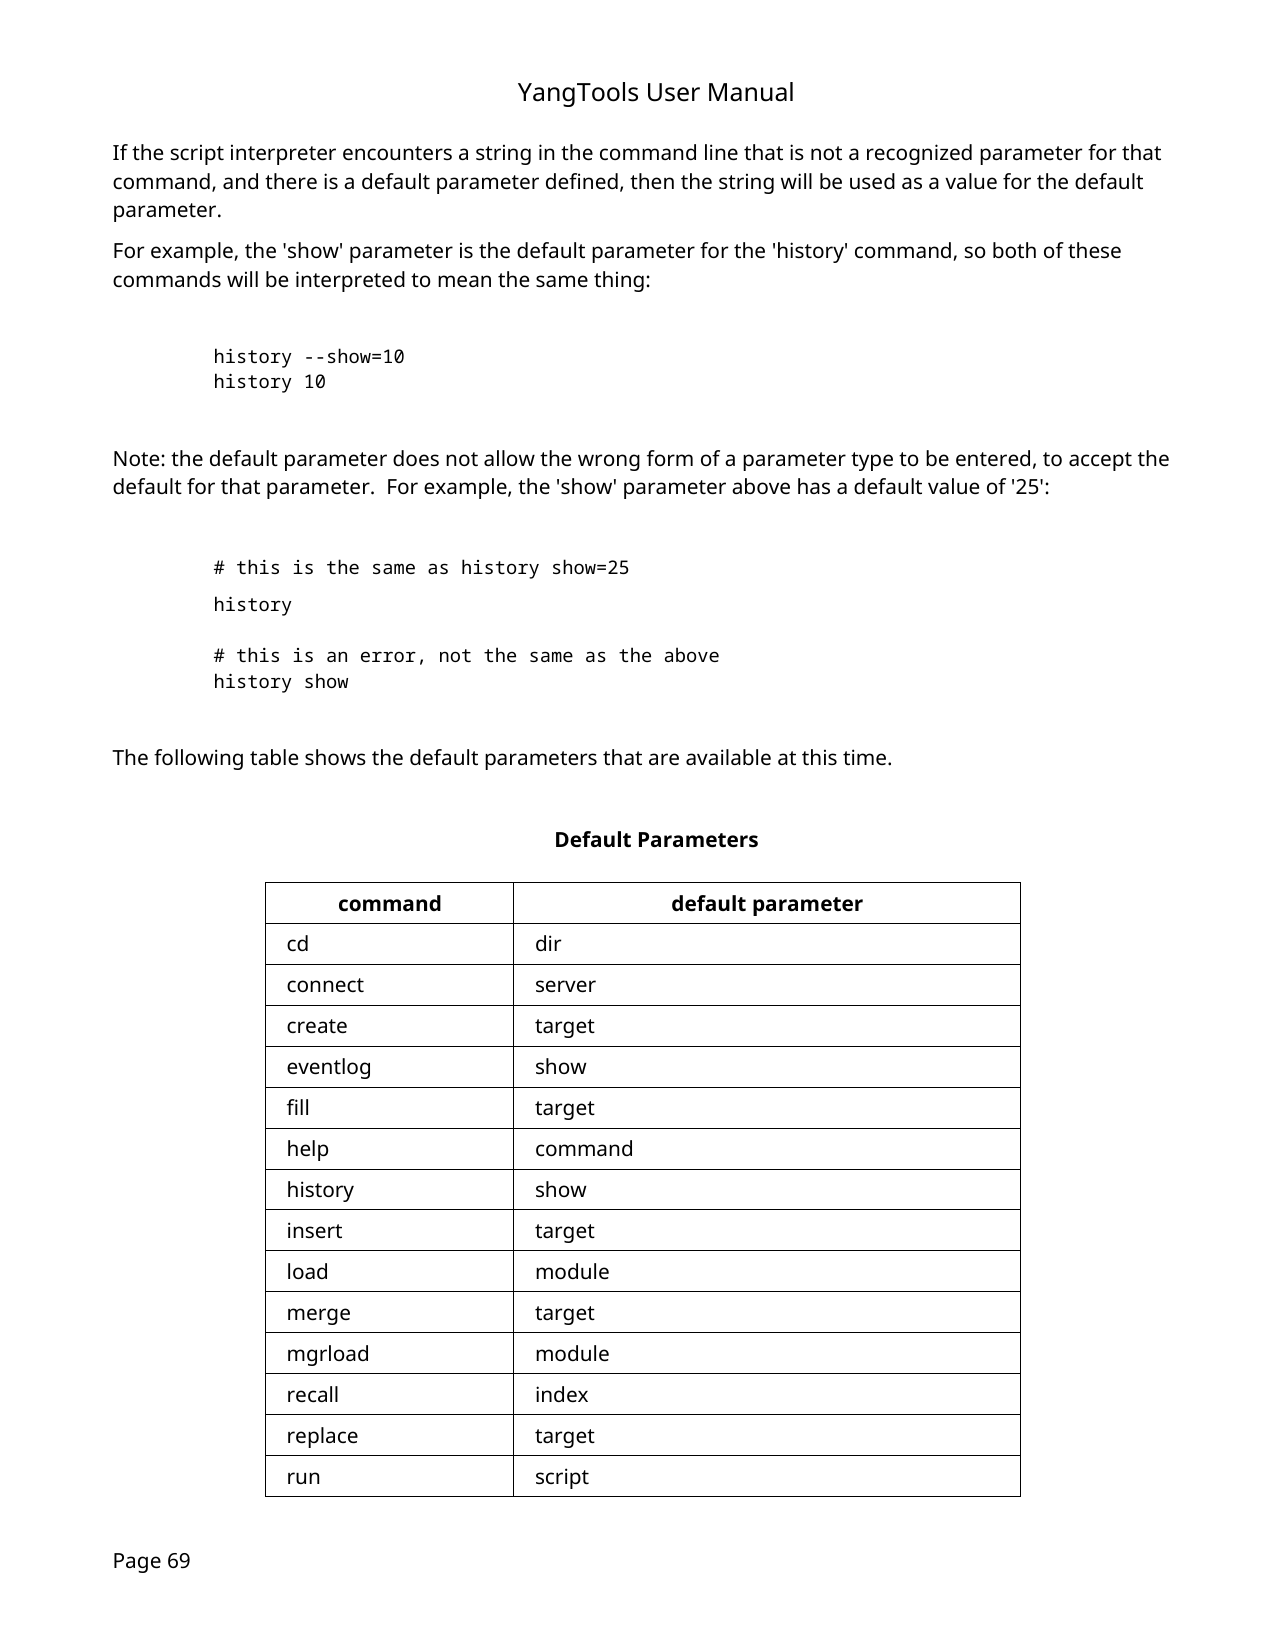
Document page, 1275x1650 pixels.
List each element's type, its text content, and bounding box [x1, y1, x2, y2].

text If the script interpreter encounters a string in the command line that is not a recognized parameter for that command, and there is a default parameter defined, then the string will be used as a value for the default parameter. [112, 138, 1200, 224]
table_cell target [514, 1210, 1020, 1250]
table_cell mgrload [266, 1333, 513, 1373]
text history --show=10 history 10 [139, 343, 1200, 394]
table_header command [266, 883, 513, 923]
table_cell run [266, 1456, 513, 1496]
table_cell merge [266, 1292, 513, 1332]
table_cell target [514, 1415, 1020, 1455]
table_cell create [266, 1006, 513, 1046]
table_cell recall [266, 1374, 513, 1414]
table_cell replace [266, 1415, 513, 1455]
table_cell eventlog [266, 1047, 513, 1087]
table_cell load [266, 1251, 513, 1291]
table_cell script [514, 1456, 1020, 1496]
table_cell insert [266, 1210, 513, 1250]
table_cell help [266, 1129, 513, 1168]
table_cell fill [266, 1088, 513, 1127]
table_cell target [514, 1292, 1020, 1332]
text # this is the same as history show=25 [139, 554, 1200, 579]
table_header default parameter [514, 883, 1020, 923]
table_cell dir [514, 924, 1020, 964]
table_cell module [514, 1333, 1020, 1373]
table_cell show [514, 1170, 1020, 1209]
text The following table shows the default parameters that are available at this time. [112, 743, 1200, 772]
table_cell connect [266, 965, 513, 1005]
table_cell command [514, 1129, 1020, 1168]
table_cell index [514, 1374, 1020, 1414]
text history # this is an error, not the same as the above history show [139, 592, 1200, 694]
table_cell show [514, 1047, 1020, 1087]
table_cell module [514, 1251, 1020, 1291]
text Note: the default parameter does not allow the wrong form of a parameter type to be entered, to accept the default for that parameter. For example, the 'show' parameter above has a default value of '25': [112, 444, 1200, 501]
table_cell target [514, 1006, 1020, 1046]
table_cell target [514, 1088, 1020, 1127]
table_cell server [514, 965, 1020, 1005]
text For example, the 'show' parameter is the default parameter for the 'history' command, so both of these commands will be interpreted to mean the same thing: [112, 236, 1200, 293]
subtitle Default Parameters [127, 825, 1185, 853]
table_cell cd [266, 924, 513, 964]
table_cell history [266, 1170, 513, 1209]
